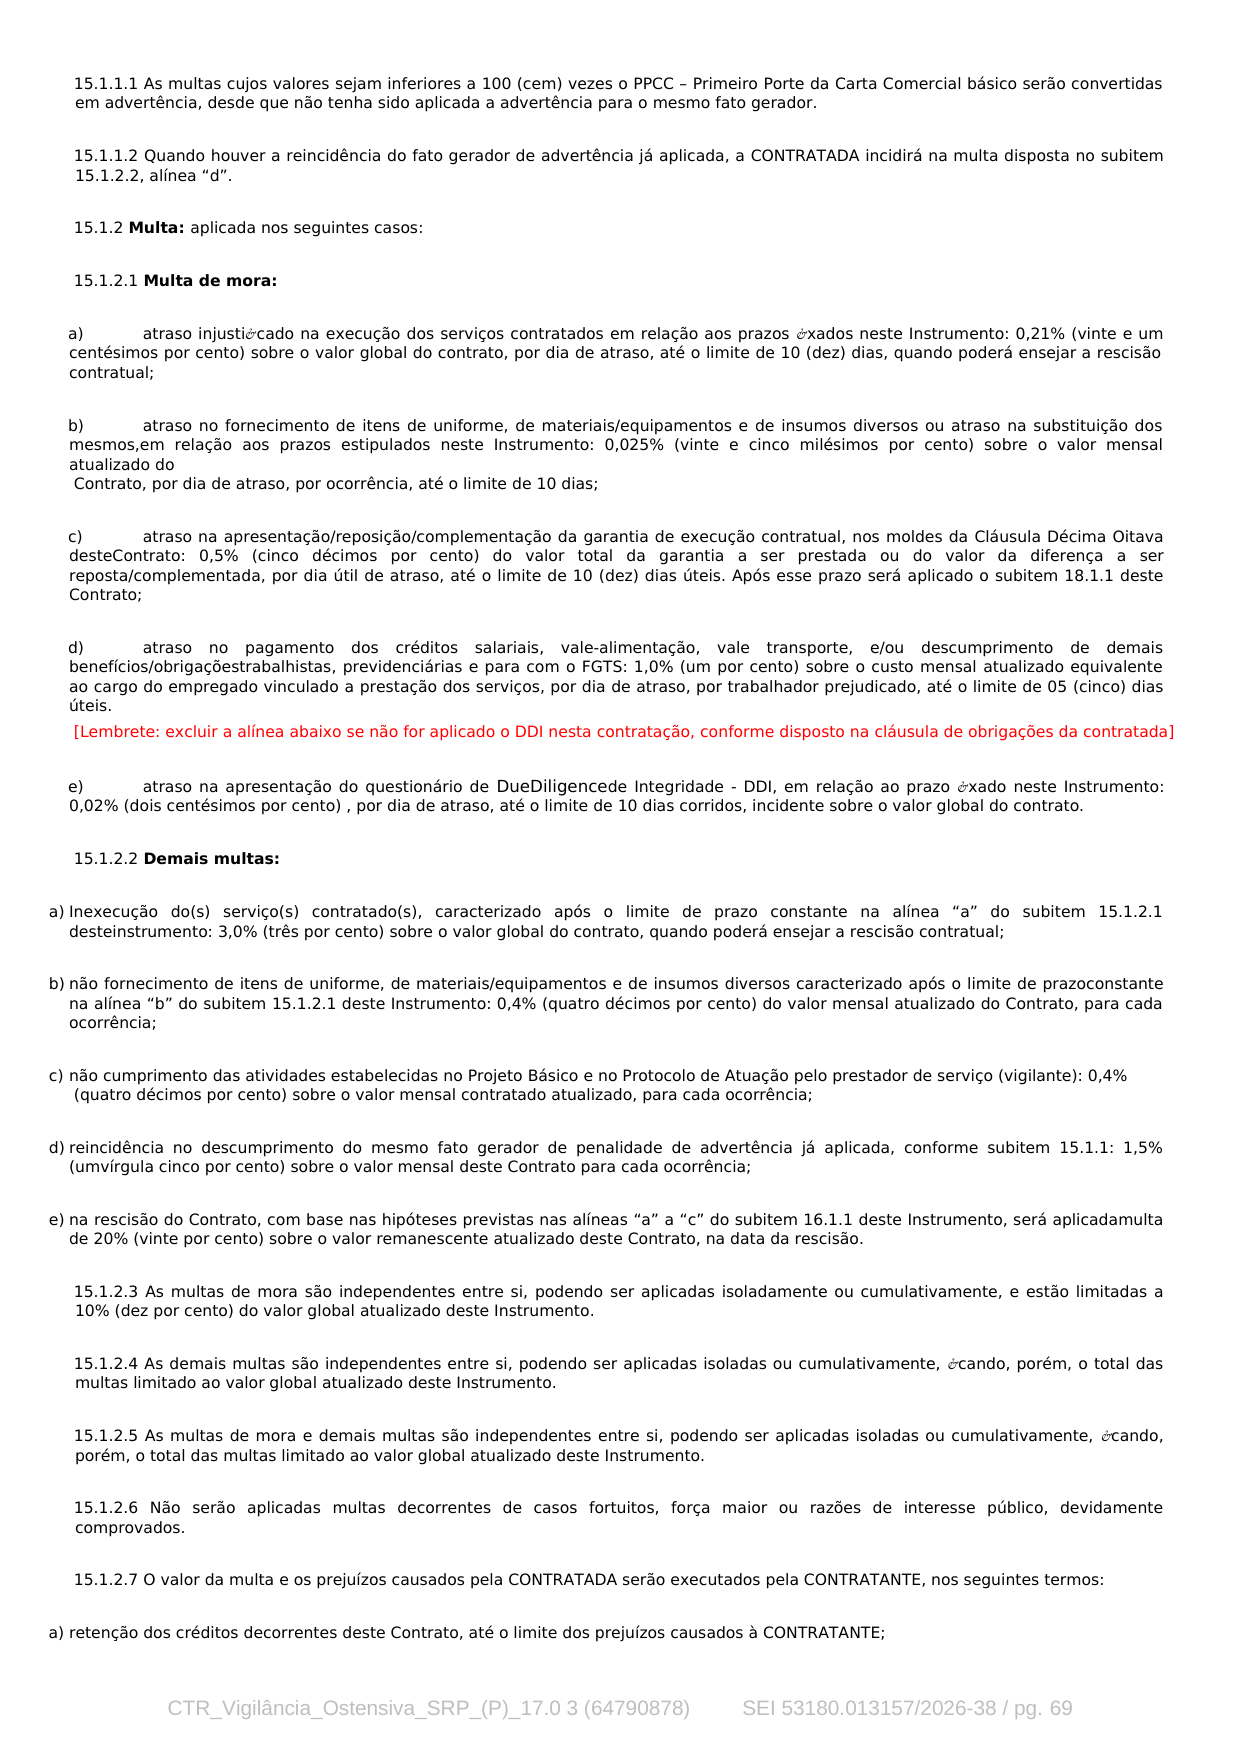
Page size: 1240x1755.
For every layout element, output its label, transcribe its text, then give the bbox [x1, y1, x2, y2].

text 15.1.1.2 Quando houver a reincidência do fato gerador de advertência já aplicada, a CONTRATADA incidirá na multa disposta no subitem 15.1.2.2, alínea “d”. [74, 147, 1165, 185]
list não fornecimento de itens de uniforme, de materiais/equipamentos e de insumos diversos caracterizado após o limite de prazoconstante na alínea “b” do subitem 15.1.2.1 deste Instrumento: 0,4% (quatro décimos por cento) do valor mensal atualizado do Contrato, para cada ocorrência; [49, 975, 1165, 1032]
text (quatro décimos por cento) sobre o valor mensal contratado atualizado, para cada ocorrência; [74, 1086, 1165, 1104]
list atraso no pagamento dos créditos salariais, vale-alimentação, vale transporte, e/ou descumprimento de demais benefícios/obrigaçõestrabalhistas, previdenciárias e para com o FGTS: 1,0% (um por cento) sobre o custo mensal atualizado equivalente ao cargo do empregado vinculado a prestação dos serviços, por dia de atraso, por trabalhador prejudicado, até o limite de 05 (cinco) dias úteis. [68, 638, 1165, 715]
text 15.1.2.2 Demais multas: [74, 850, 1186, 868]
list retenção dos créditos decorrentes deste Contrato, até o limite dos prejuízos causados à CONTRATANTE; [48, 1624, 1165, 1642]
list não cumprimento das atividades estabelecidas no Projeto Básico e no Protocolo de Atuação pelo prestador de serviço (vigilante): 0,4% [49, 1067, 1165, 1085]
text 15.1.2.6 Não serão aplicadas multas decorrentes de casos fortuitos, força maior ou razões de interesse público, devidamente comprovados. [74, 1499, 1165, 1537]
text 15.1.1.1 As multas cujos valores sejam inferiores a 100 (cem) vezes o PPCC – Primeiro Porte da Carta Comercial básico serão convertidas em advertência, desde que não tenha sido aplicada a advertência para o mesmo fato gerador. [74, 75, 1165, 113]
text Contrato, por dia de atraso, por ocorrência, até o limite de 10 dias; [74, 475, 1165, 493]
text 15.1.2.7 O valor da multa e os prejuízos causados pela CONTRATADA serão executados pela CONTRATANTE, nos seguintes termos: [74, 1571, 1165, 1589]
list na rescisão do Contrato, com base nas hipóteses previstas nas alíneas “a” a “c” do subitem 16.1.1 deste Instrumento, será aplicadamulta de 20% (vinte por cento) sobre o valor remanescente atualizado deste Contrato, na data da rescisão. [49, 1211, 1165, 1248]
text 15.1.2.1 Multa de mora: [74, 272, 1186, 290]
list atraso na apresentação do questionário de DueDiligencede Integridade - DDI, em relação ao prazo xado neste Instrumento: 0,02% (dois centésimos por cento) , por dia de atraso, até o limite de 10 dias corridos, incidente sobre o valor global do contrato. [68, 777, 1165, 816]
text 15.1.2.3 As multas de mora são independentes entre si, podendo ser aplicadas isoladamente ou cumulativamente, e estão limitadas a 10% (dez por cento) do valor global atualizado deste Instrumento. [74, 1283, 1165, 1321]
text 15.1.2.5 As multas de mora e demais multas são independentes entre si, podendo ser aplicadas isoladas ou cumulativamente, cando, porém, o total das multas limitado ao valor global atualizado deste Instrumento. [74, 1427, 1165, 1465]
text 15.1.2.4 As demais multas são independentes entre si, podendo ser aplicadas isoladas ou cumulativamente, cando, porém, o total das multas limitado ao valor global atualizado deste Instrumento. [74, 1355, 1165, 1393]
text 15.1.2 Multa: aplicada nos seguintes casos: [74, 219, 1165, 237]
list atraso injusticado na execução dos serviços contratados em relação aos prazos xados neste Instrumento: 0,21% (vinte e um centésimos por cento) sobre o valor global do contrato, por dia de atraso, até o limite de 10 (dez) dias, quando poderá ensejar a rescisão contratual; [68, 325, 1165, 382]
list reincidência no descumprimento do mesmo fato gerador de penalidade de advertência já aplicada, conforme subitem 15.1.1: 1,5% (umvírgula cinco por cento) sobre o valor mensal deste Contrato para cada ocorrência; [49, 1139, 1165, 1176]
list Inexecução do(s) serviço(s) contratado(s), caracterizado após o limite de prazo constante na alínea “a” do subitem 15.1.2.1 desteinstrumento: 3,0% (três por cento) sobre o valor global do contrato, quando poderá ensejar a rescisão contratual; [49, 903, 1165, 941]
text [Lembrete: excluir a alínea abaixo se não for aplicado o DDI nesta contratação, conforme disposto na cláusula de obrigações da contratada] [74, 723, 1191, 742]
list atraso na apresentação/reposição/complementação da garantia de execução contratual, nos moldes da Cláusula Décima Oitava desteContrato: 0,5% (cinco décimos por cento) do valor total da garantia a ser prestada ou do valor da diferença a ser reposta/complementada, por dia útil de atraso, até o limite de 10 (dez) dias úteis. Após esse prazo será aplicado o subitem 18.1.1 deste Contrato; [68, 527, 1165, 604]
list atraso no fornecimento de itens de uniforme, de materiais/equipamentos e de insumos diversos ou atraso na substituição dos mesmos,em relação aos prazos estipulados neste Instrumento: 0,025% (vinte e cinco milésimos por cento) sobre o valor mensal atualizado do [68, 416, 1165, 474]
